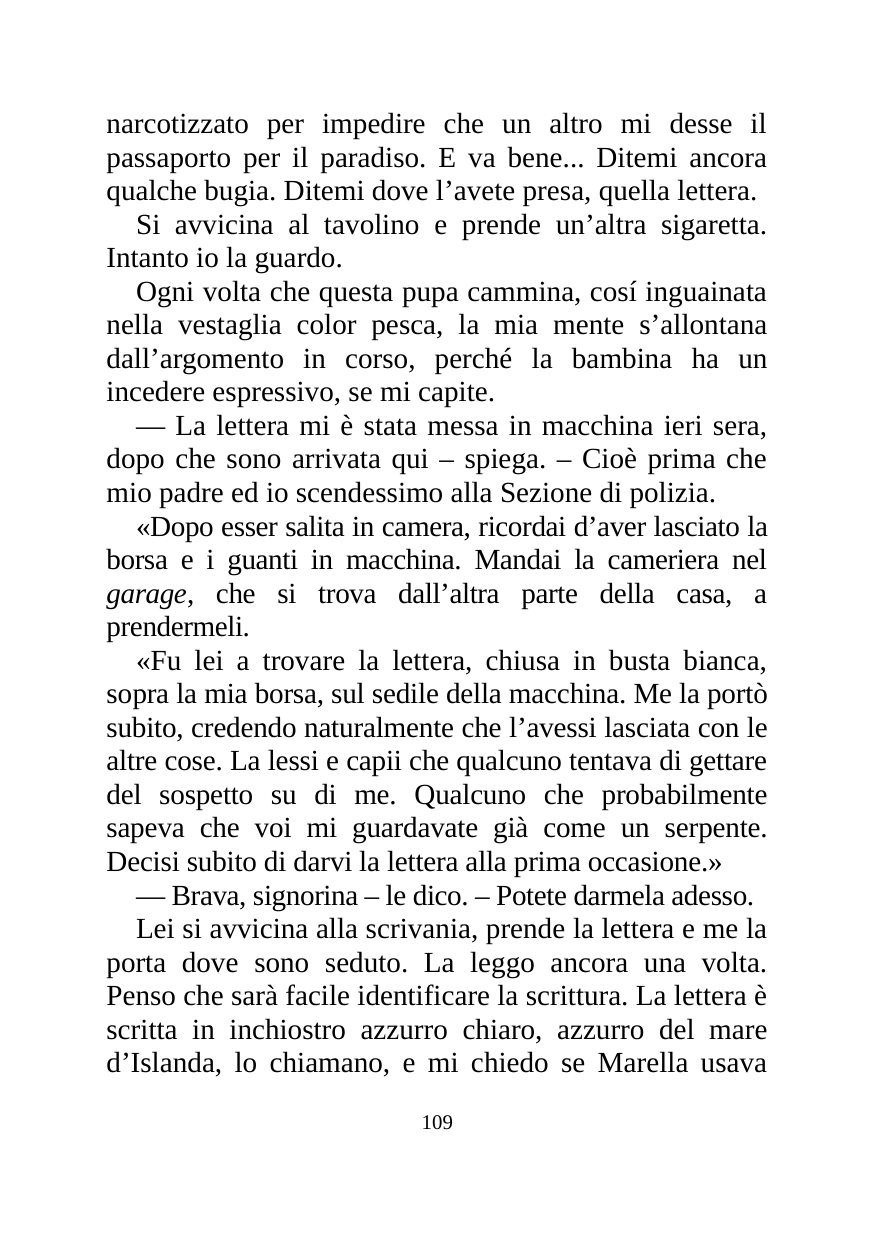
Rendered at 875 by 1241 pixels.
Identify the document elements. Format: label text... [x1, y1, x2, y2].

text Si avvicina al tavolino e prende un’altra sigaretta. Intanto io la guardo. [106, 207, 768, 274]
text — La lettera mi è stata messa in macchina ieri sera, dopo che sono arrivata qui – spiega. – Cioè prima che mio padre ed io scendessimo alla Sezione di polizia. [106, 408, 768, 509]
text Lei si avvicina alla scrivania, prende la lettera e me la porta dove sono seduto. La leggo ancora una volta. Penso che sarà facile identificare la scrittura. La lettera è scritta in inchiostro azzurro chiaro, azzurro del mare d’Islanda, lo chiamano, e mi chiedo se Marella usava [106, 911, 768, 1079]
text «Dopo esser salita in camera, ricordai d’aver lasciato la borsa e i guanti in macchina. Mandai la cameriera nel garage, che si trova dall’altra parte della casa, a prendermeli. [106, 509, 768, 643]
text Ogni volta che questa pupa cammina, cosí inguainata nella vestaglia color pesca, la mia mente s’allontana dall’argomento in corso, perché la bambina ha un incedere espressivo, se mi capite. [106, 274, 768, 408]
text «Fu lei a trovare la lettera, chiusa in busta bianca, sopra la mia borsa, sul sedile della macchina. Me la portò subito, credendo naturalmente che l’avessi lasciata con le altre cose. La lessi e capii che qualcuno tentava di gettare del sospetto su di me. Qualcuno che probabilmente sapeva che voi mi guardavate già come un serpente. Decisi subito di darvi la lettera alla prima occasione.» [106, 643, 768, 878]
text narcotizzato per impedire che un altro mi desse il passaporto per il paradiso. E va bene... Ditemi ancora qualche bugia. Ditemi dove l’avete presa, quella lettera. [106, 106, 768, 207]
text — Brava, signorina – le dico. – Potete darmela adesso. [106, 878, 768, 911]
